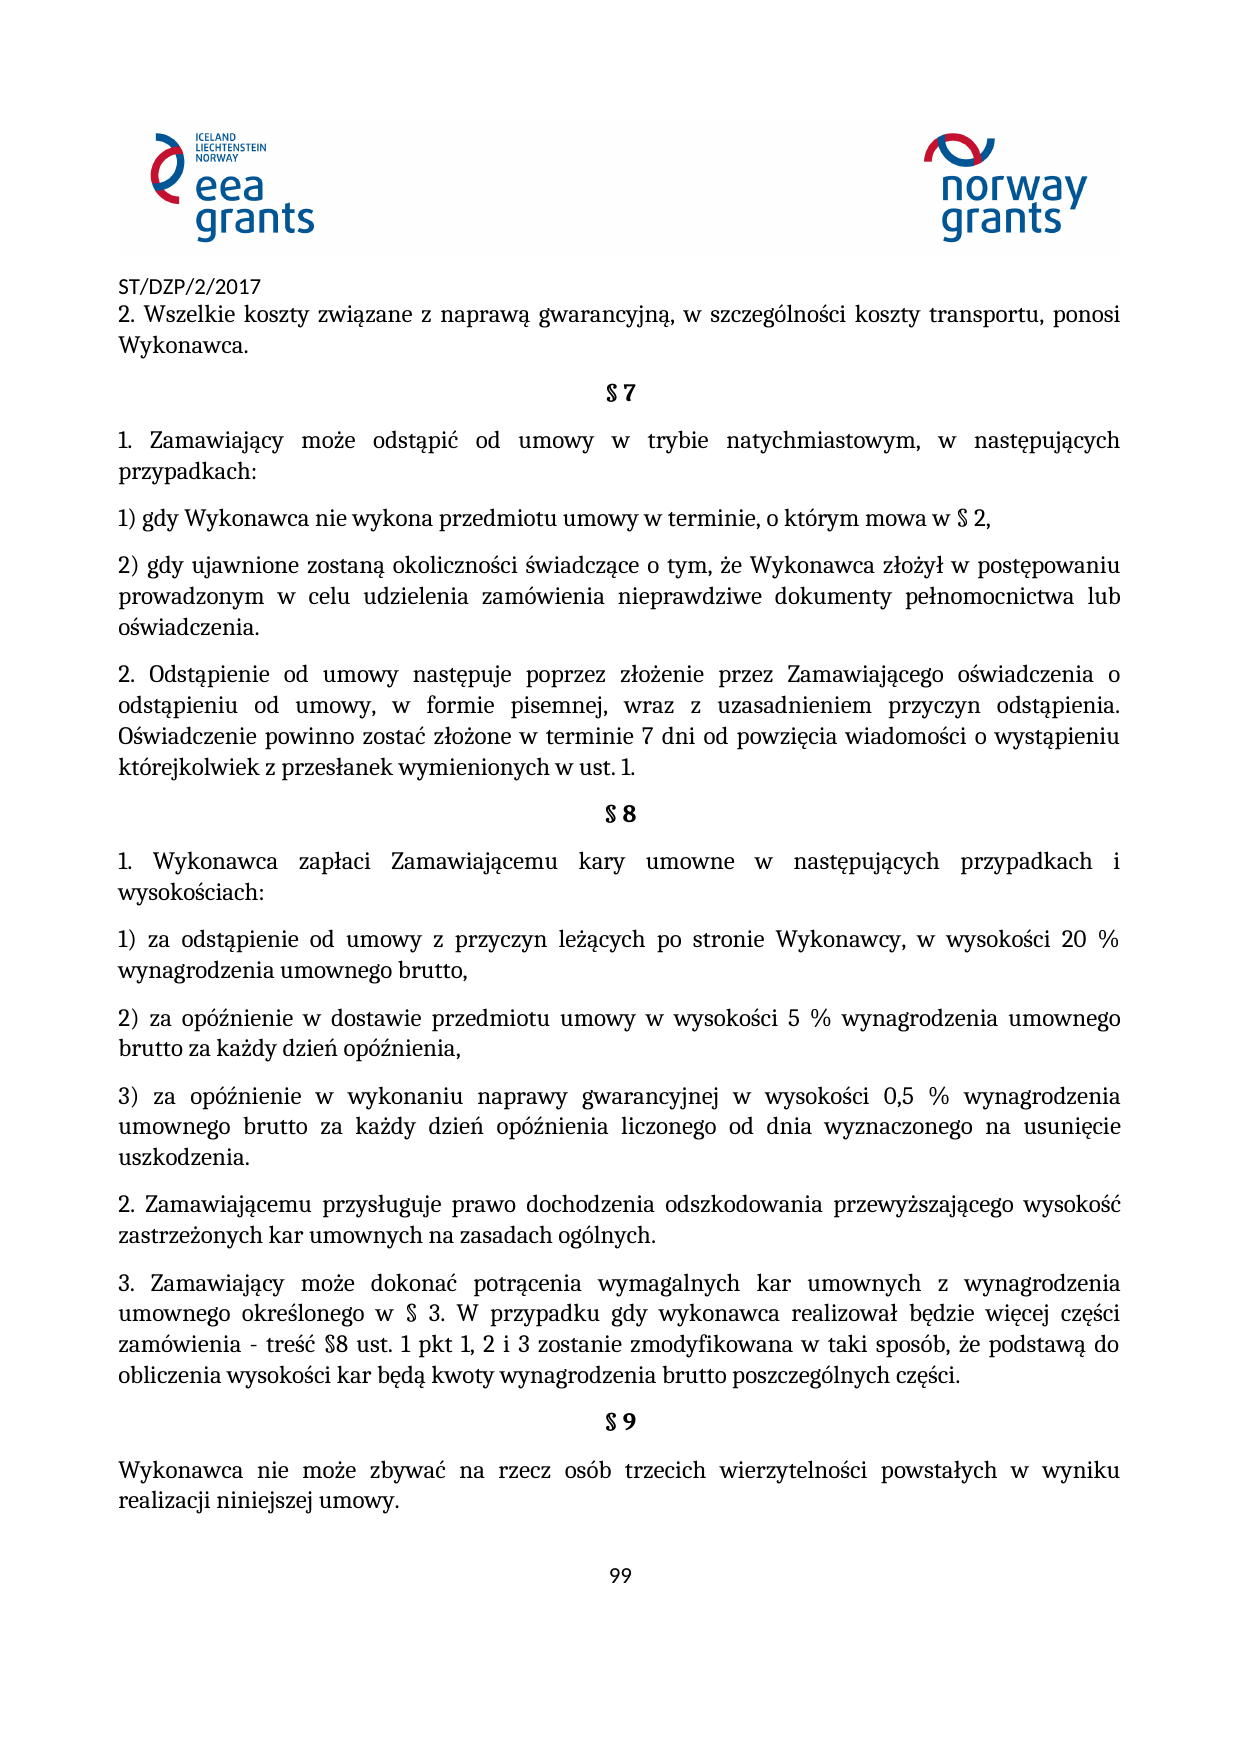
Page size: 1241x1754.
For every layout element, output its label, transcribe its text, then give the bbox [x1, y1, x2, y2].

text § 8 [118, 800, 1122, 828]
text Wykonawca nie może zbywać na rzecz osób trzecich wierzytelności powstałych w wyniku realizacji niniejszej umowy. [118, 1456, 1122, 1515]
text 2. Wszelkie koszty związane z naprawą gwarancyjną, w szczególności koszty transportu, ponosi Wykonawca. [118, 300, 1122, 360]
text 1) za odstąpienie od umowy z przyczyn leżących po stronie Wykonawcy, w wysokości 20 % wynagrodzenia umownego brutto, [118, 925, 1122, 985]
text 1) gdy Wykonawca nie wykona przedmiotu umowy w terminie, o którym mowa w § 2, [118, 504, 1122, 533]
text 2) gdy ujawnione zostaną okoliczności świadczące o tym, że Wykonawca złożył w postępowaniu prowadzonym w celu udzielenia zamówienia nieprawdziwe dokumenty pełnomocnictwa lub oświadczenia. [118, 551, 1122, 642]
text 3. Zamawiający może dokonać potrącenia wymagalnych kar umownych z wynagrodzenia umownego określonego w § 3. W przypadku gdy wykonawca realizował będzie więcej części zamówienia - treść §8 ust. 1 pkt 1, 2 i 3 zostanie zmodyfikowana w taki sposób, że podstawą do obliczenia wysokości kar będą kwoty wynagrodzenia brutto poszczególnych części. [118, 1268, 1122, 1389]
text 3) za opóźnienie w wykonaniu naprawy gwarancyjnej w wysokości 0,5 % wynagrodzenia umownego brutto za każdy dzień opóźnienia liczonego od dnia wyznaczonego na usunięcie uszkodzenia. [118, 1082, 1122, 1172]
text 2. Odstąpienie od umowy następuje poprzez złożenie przez Zamawiającego oświadczenia o odstąpieniu od umowy, w formie pisemnej, wraz z uzasadnieniem przyczyn odstąpienia. Oświadczenie powinno zostać złożone w terminie 7 dni od powzięcia wiadomości o wystąpieniu którejkolwiek z przesłanek wymienionych w ust. 1. [118, 660, 1122, 781]
text 2. Zamawiającemu przysługuje prawo dochodzenia odszkodowania przewyższającego wysokość zastrzeżonych kar umownych na zasadach ogólnych. [118, 1190, 1122, 1250]
text 1. Zamawiający może odstąpić od umowy w trybie natychmiastowym, w następujących przypadkach: [118, 426, 1122, 485]
text § 9 [118, 1408, 1122, 1437]
text 2) za opóźnienie w dostawie przedmiotu umowy w wysokości 5 % wynagrodzenia umownego brutto za każdy dzień opóźnienia, [118, 1003, 1122, 1063]
text 1. Wykonawca zapłaci Zamawiającemu kary umowne w następujących przypadkach i wysokościach: [118, 847, 1122, 907]
text § 7 [118, 378, 1122, 407]
